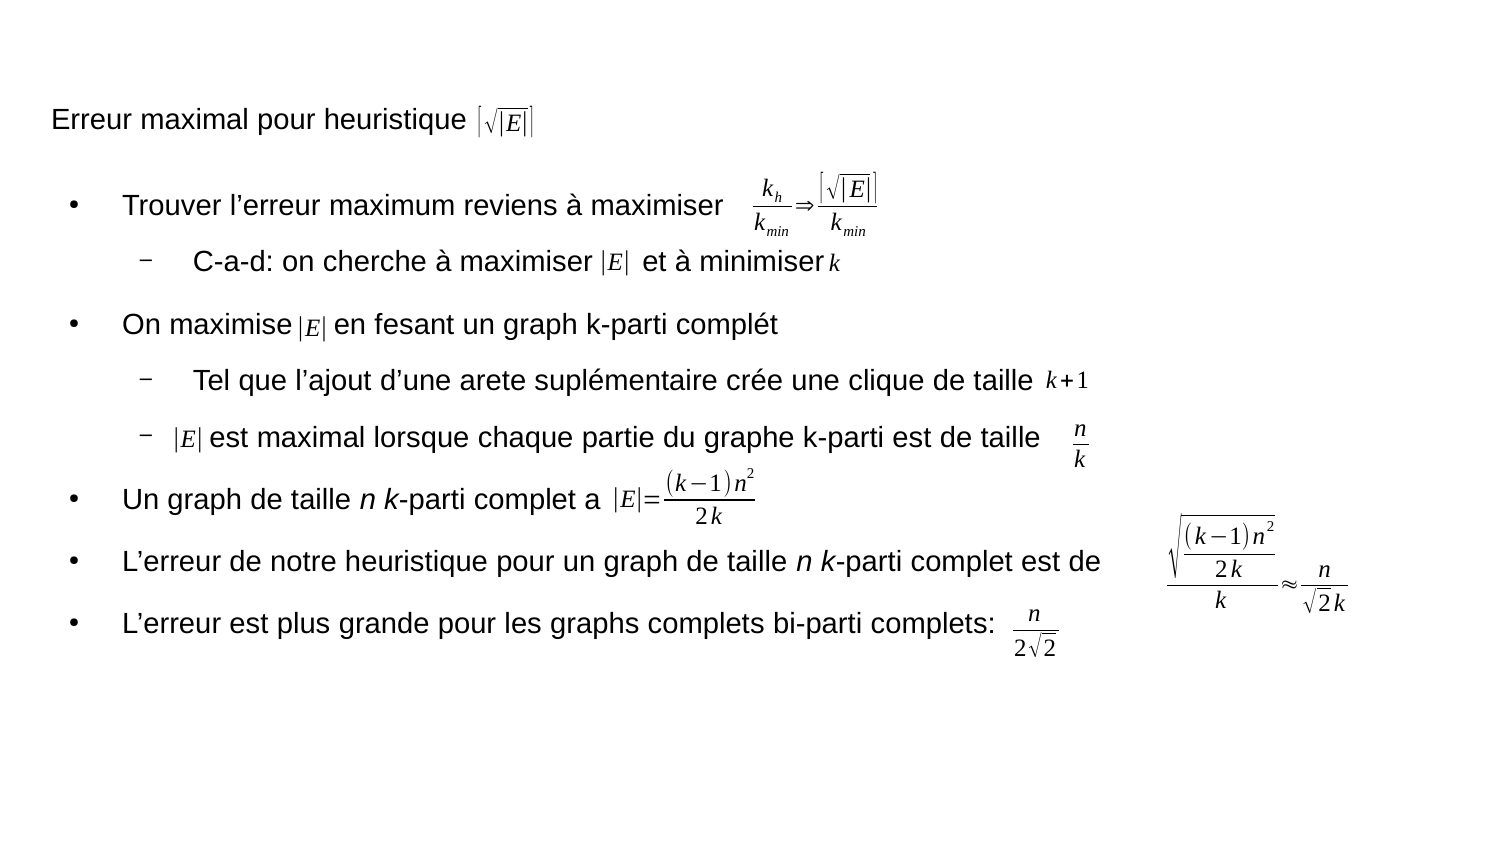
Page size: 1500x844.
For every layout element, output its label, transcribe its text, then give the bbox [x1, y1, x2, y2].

chart [1158, 513, 1356, 617]
chart [1039, 366, 1095, 395]
title Erreur maximal pour heuristique [51, 72, 1449, 167]
chart [1064, 414, 1096, 474]
chart [604, 465, 763, 530]
chart [165, 425, 212, 455]
list Trouver l’erreur maximum reviens à maximiser C-a-d: on cherche à maximiser et à minimiser On maximise en fesant un graph k-parti complét Tel que l’ajout d’une arete suplémentaire crée une clique de taille est maximal lorsque chaque partie du graphe k-parti est de taille Un graph de taille n k-parti complet a L’erreur de notre heuristique pour un graph de taille n k-parti complet est de L’erreur est plus grande pour les graphs complets bi-parti complets: [51, 189, 1449, 750]
chart [592, 248, 639, 277]
chart [744, 171, 886, 241]
chart [822, 249, 849, 278]
chart [289, 315, 336, 344]
chart [471, 105, 541, 139]
chart [1004, 600, 1066, 662]
